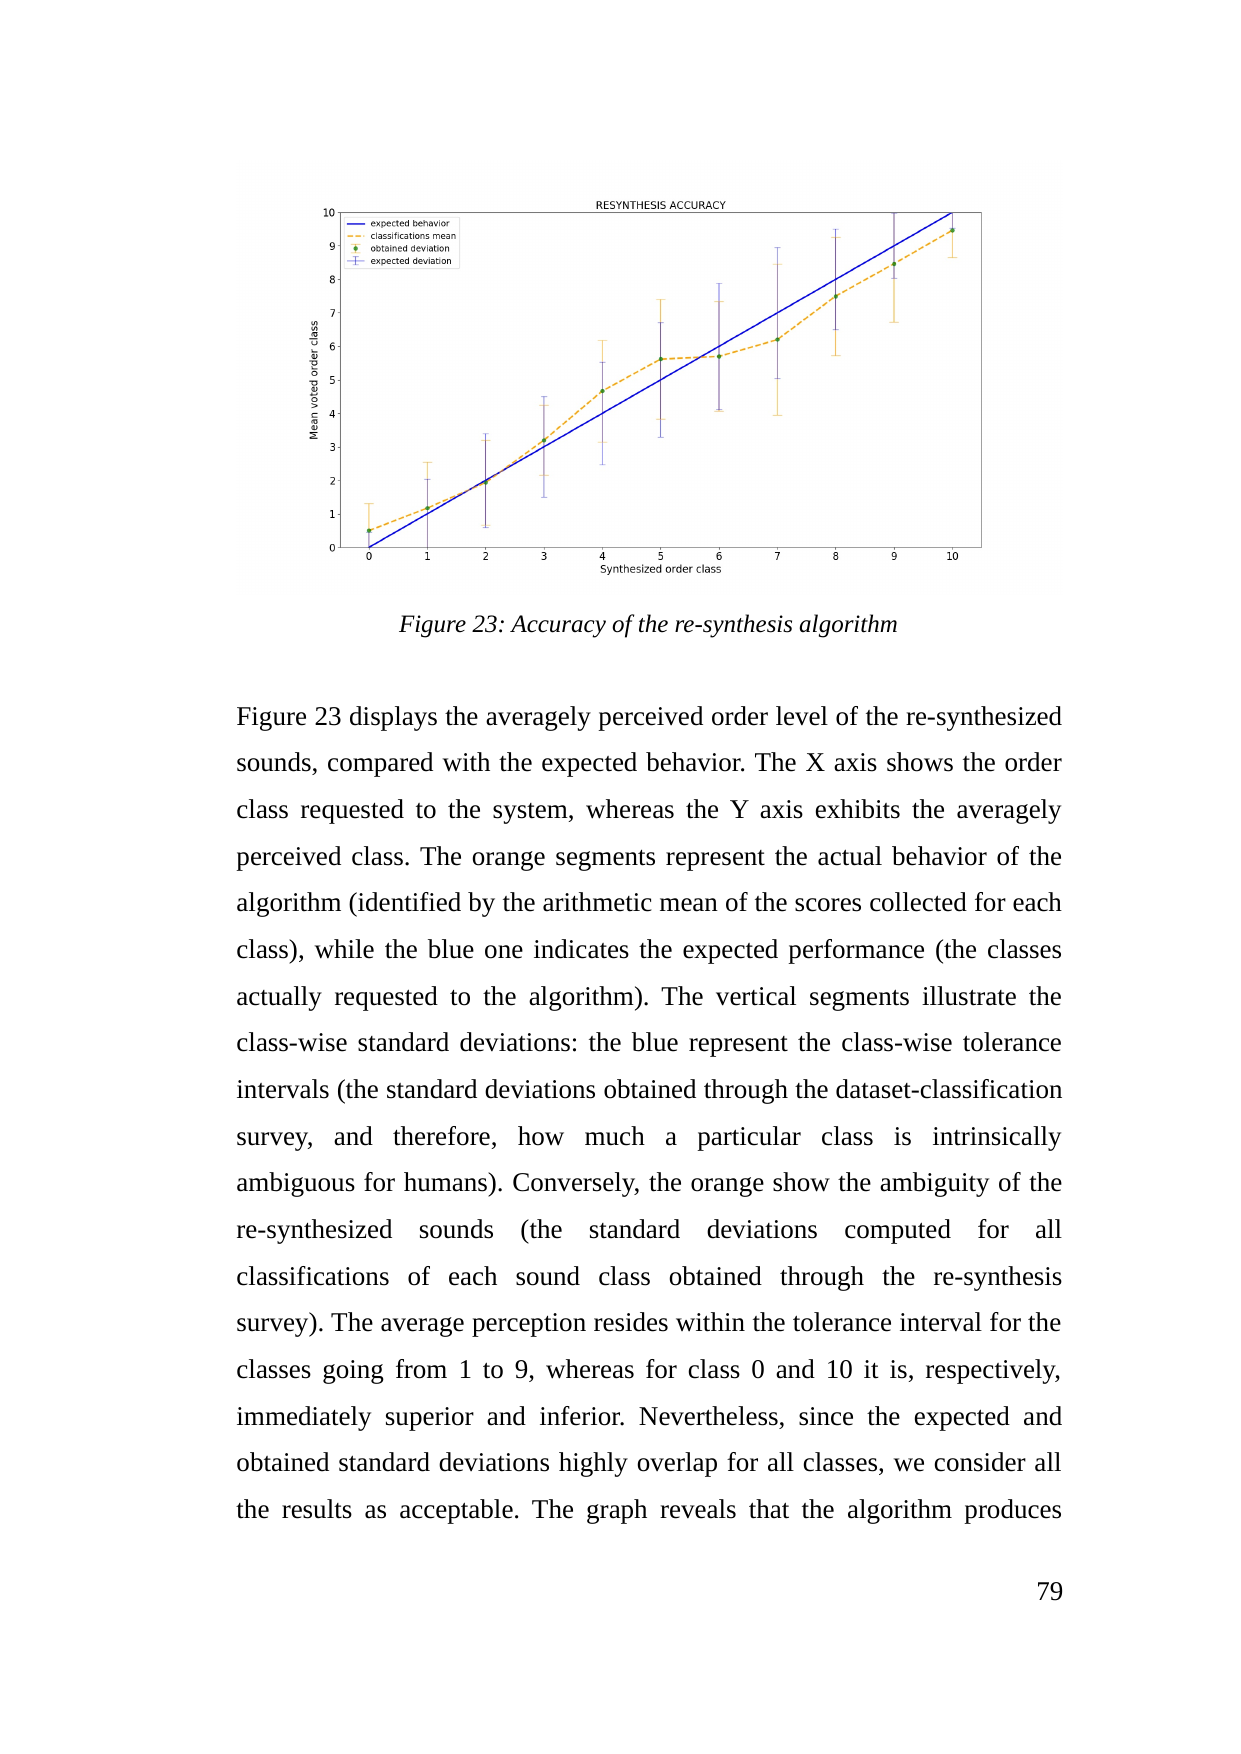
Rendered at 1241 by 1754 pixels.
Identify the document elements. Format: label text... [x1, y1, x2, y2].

picture [236, 160, 1063, 595]
text Figure 23 displays the averagely perceived order level of the re-synthesized sounds, compared with the expected behavior. The X axis shows the order class requested to the system, whereas the Y axis exhibits the averagely perceived class. The orange segments represent the actual behavior of the algorithm (identified by the arithmetic mean of the scores collected for each class), while the blue one indicates the expected performance (the classes actually requested to the algorithm). The vertical segments illustrate the class-wise standard deviations: the blue represent the class-wise tolerance intervals (the standard deviations obtained through the dataset-classification survey, and therefore, how much a particular class is intrinsically ambiguous for humans). Conversely, the orange show the ambiguity of the re-synthesized sounds (the standard deviations computed for all classifications of each sound class obtained through the re-synthesis survey). The average perception resides within the tolerance interval for the classes going from 1 to 9, whereas for class 0 and 10 it is, respectively, immediately superior and inferior. Nevertheless, since the expected and obtained standard deviations highly overlap for all classes, we consider all the results as acceptable. The graph reveals that the algorithm produces [236, 700, 1063, 1524]
text Figure 23: Accuracy of the re-synthesis algorithm [236, 595, 1063, 638]
